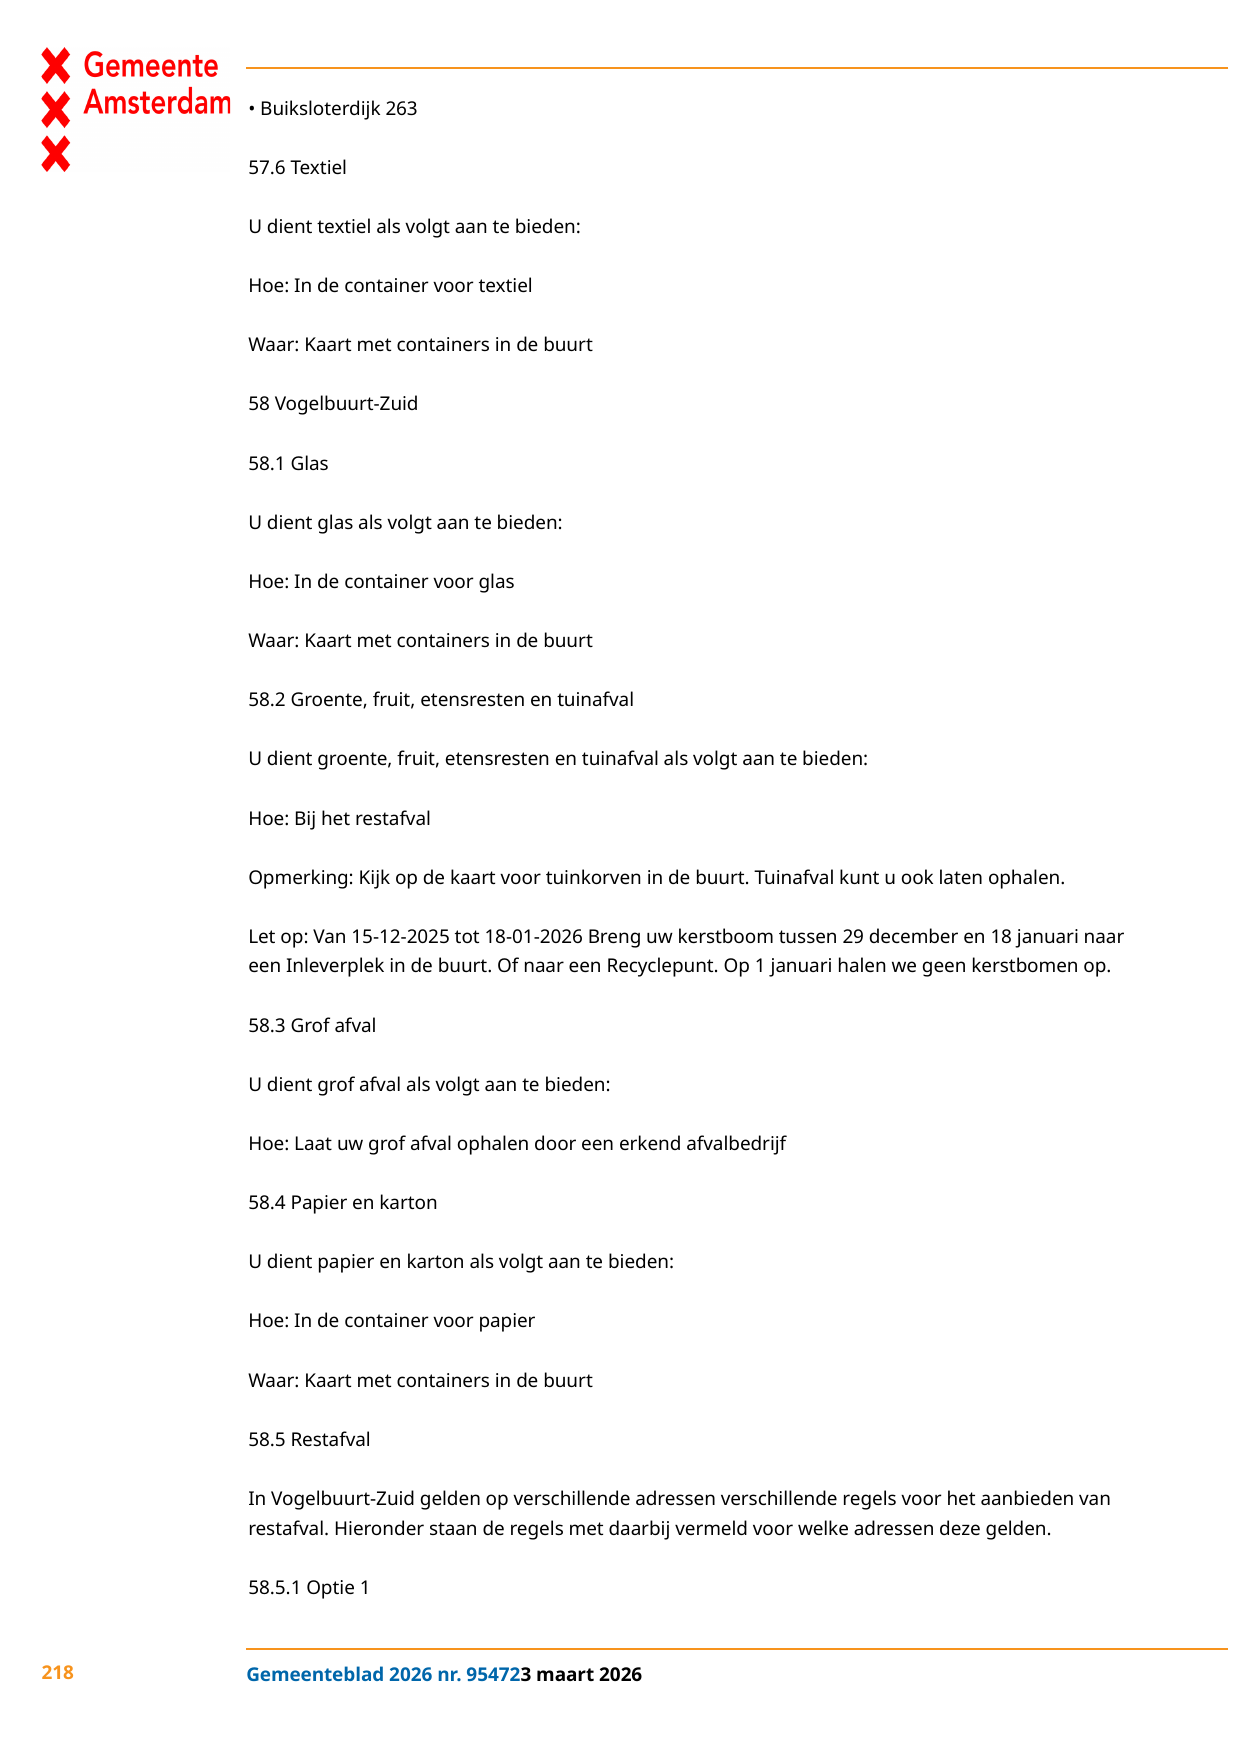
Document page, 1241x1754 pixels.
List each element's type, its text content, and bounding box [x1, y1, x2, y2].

text In Vogelbuurt-Zuid gelden op verschillende adressen verschillende regels voor het aanbieden van restafval. Hieronder staan de regels met daarbij vermeld voor welke adressen deze gelden. [248, 1485, 1152, 1541]
text U dient papier en karton als volgt aan te bieden: [248, 1248, 1152, 1274]
text Hoe: Laat uw grof afval ophalen door een erkend afvalbedrijf [248, 1130, 1152, 1156]
text 57.6 Textiel [248, 154, 1152, 180]
text 58.1 Glas [248, 450, 1152, 476]
picture [41, 47, 231, 172]
text Waar: Kaart met containers in de buurt [248, 627, 1152, 653]
text Hoe: Bij het restafval [248, 805, 1152, 831]
text Waar: Kaart met containers in de buurt [248, 1367, 1152, 1393]
text 58 Vogelbuurt-Zuid [248, 391, 1152, 416]
text Opmerking: Kijk op de kaart voor tuinkorven in de buurt. Tuinafval kunt u ook laten ophalen. [248, 864, 1152, 890]
text 58.4 Papier en karton [248, 1189, 1152, 1215]
text Waar: Kaart met containers in de buurt [248, 331, 1152, 357]
text 58.3 Grof afval [248, 1012, 1152, 1038]
text U dient glas als volgt aan te bieden: [248, 509, 1152, 535]
text 58.2 Groente, fruit, etensresten en tuinafval [248, 686, 1152, 712]
text U dient grof afval als volgt aan te bieden: [248, 1071, 1152, 1097]
text Hoe: In de container voor textiel [248, 272, 1152, 298]
text 58.5 Restafval [248, 1426, 1152, 1452]
text Hoe: In de container voor glas [248, 568, 1152, 594]
text U dient textiel als volgt aan te bieden: [248, 213, 1152, 239]
text U dient groente, fruit, etensresten en tuinafval als volgt aan te bieden: [248, 746, 1152, 771]
text Hoe: In de container voor papier [248, 1308, 1152, 1333]
text • Buiksloterdijk 263 [248, 95, 1152, 121]
text 58.5.1 Optie 1 [248, 1574, 1152, 1600]
text Let op: Van 15-12-2025 tot 18-01-2026 Breng uw kerstboom tussen 29 december en 18 januari naar een Inleverplek in de buurt. Of naar een Recyclepunt. Op 1 januari halen we geen kerstbomen op. [248, 923, 1152, 978]
